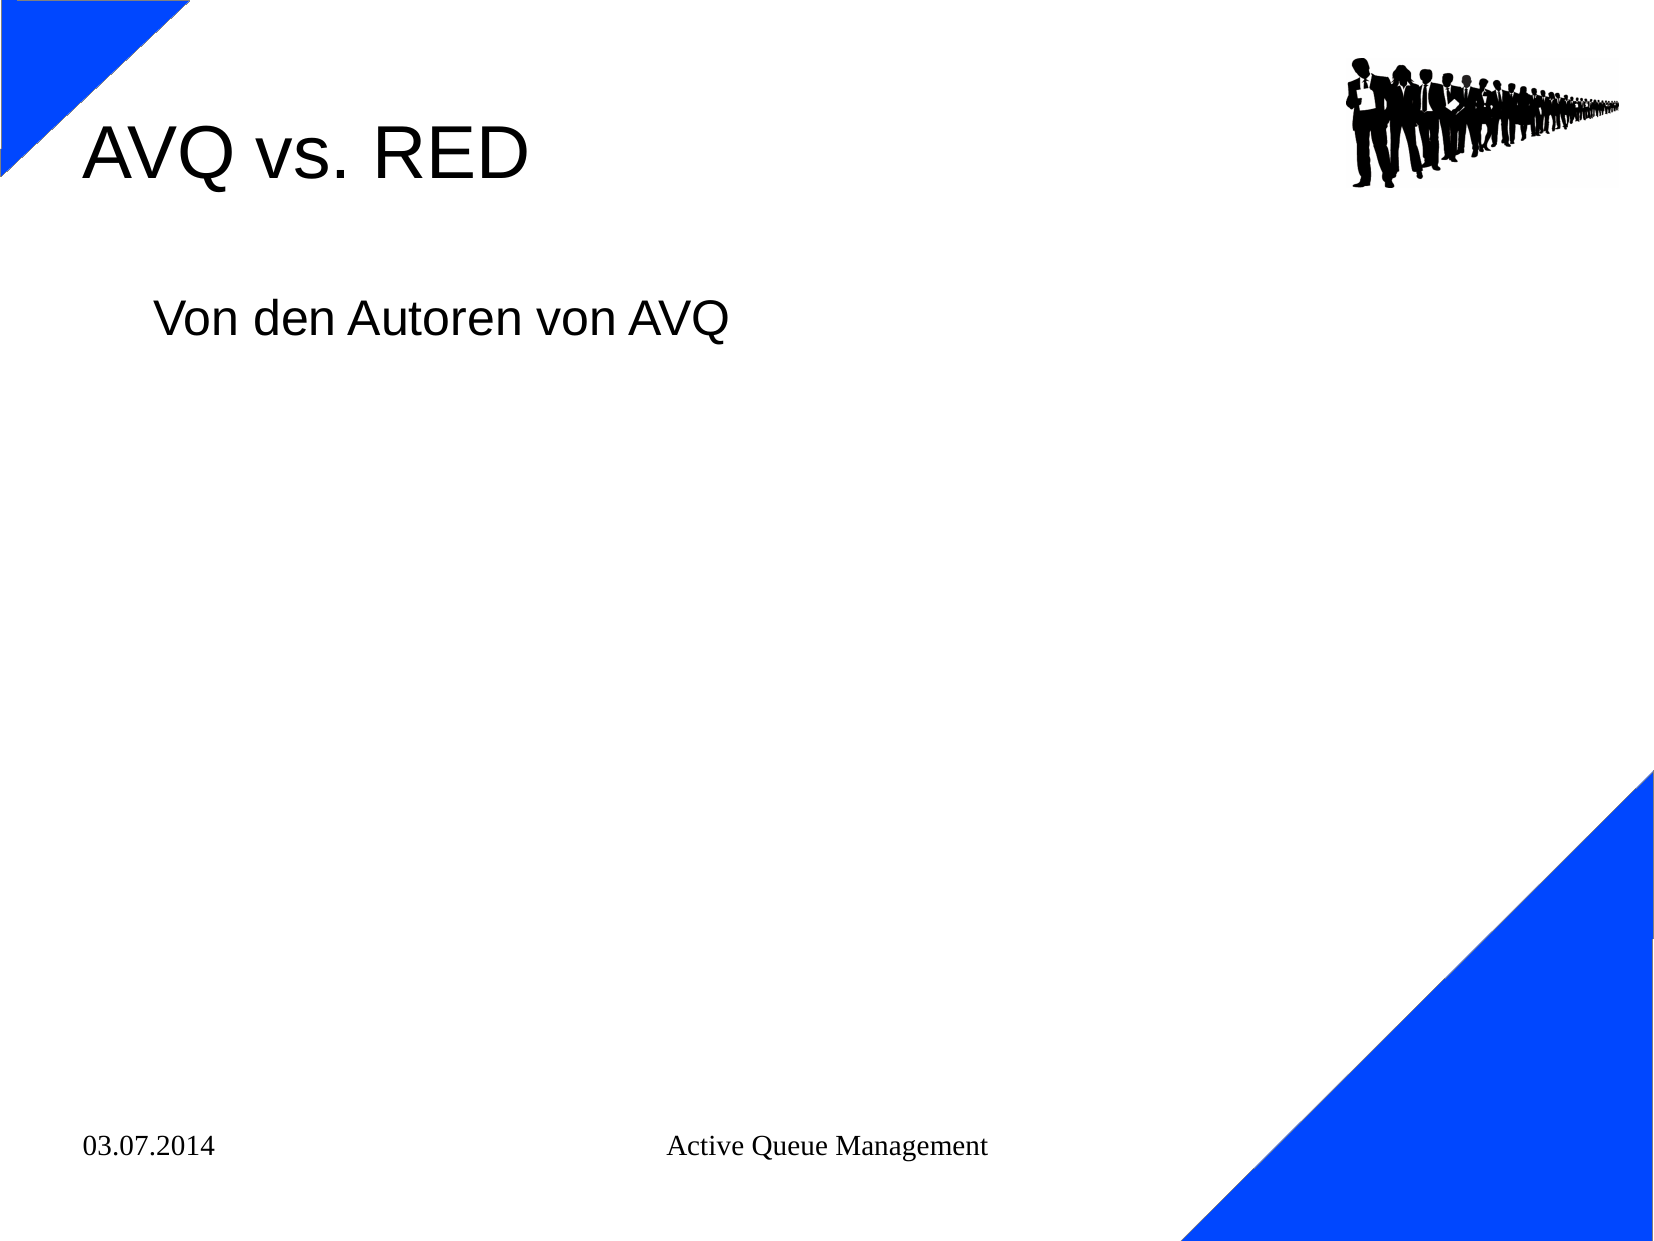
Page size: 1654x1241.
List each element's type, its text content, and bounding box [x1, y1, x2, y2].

text_box [0, 0, 190, 177]
list Von den Autoren von AVQ [82, 290, 1571, 1109]
picture [1346, 58, 1619, 188]
text_box [1180, 770, 1654, 1241]
title AVQ vs. RED [82, 49, 1571, 257]
